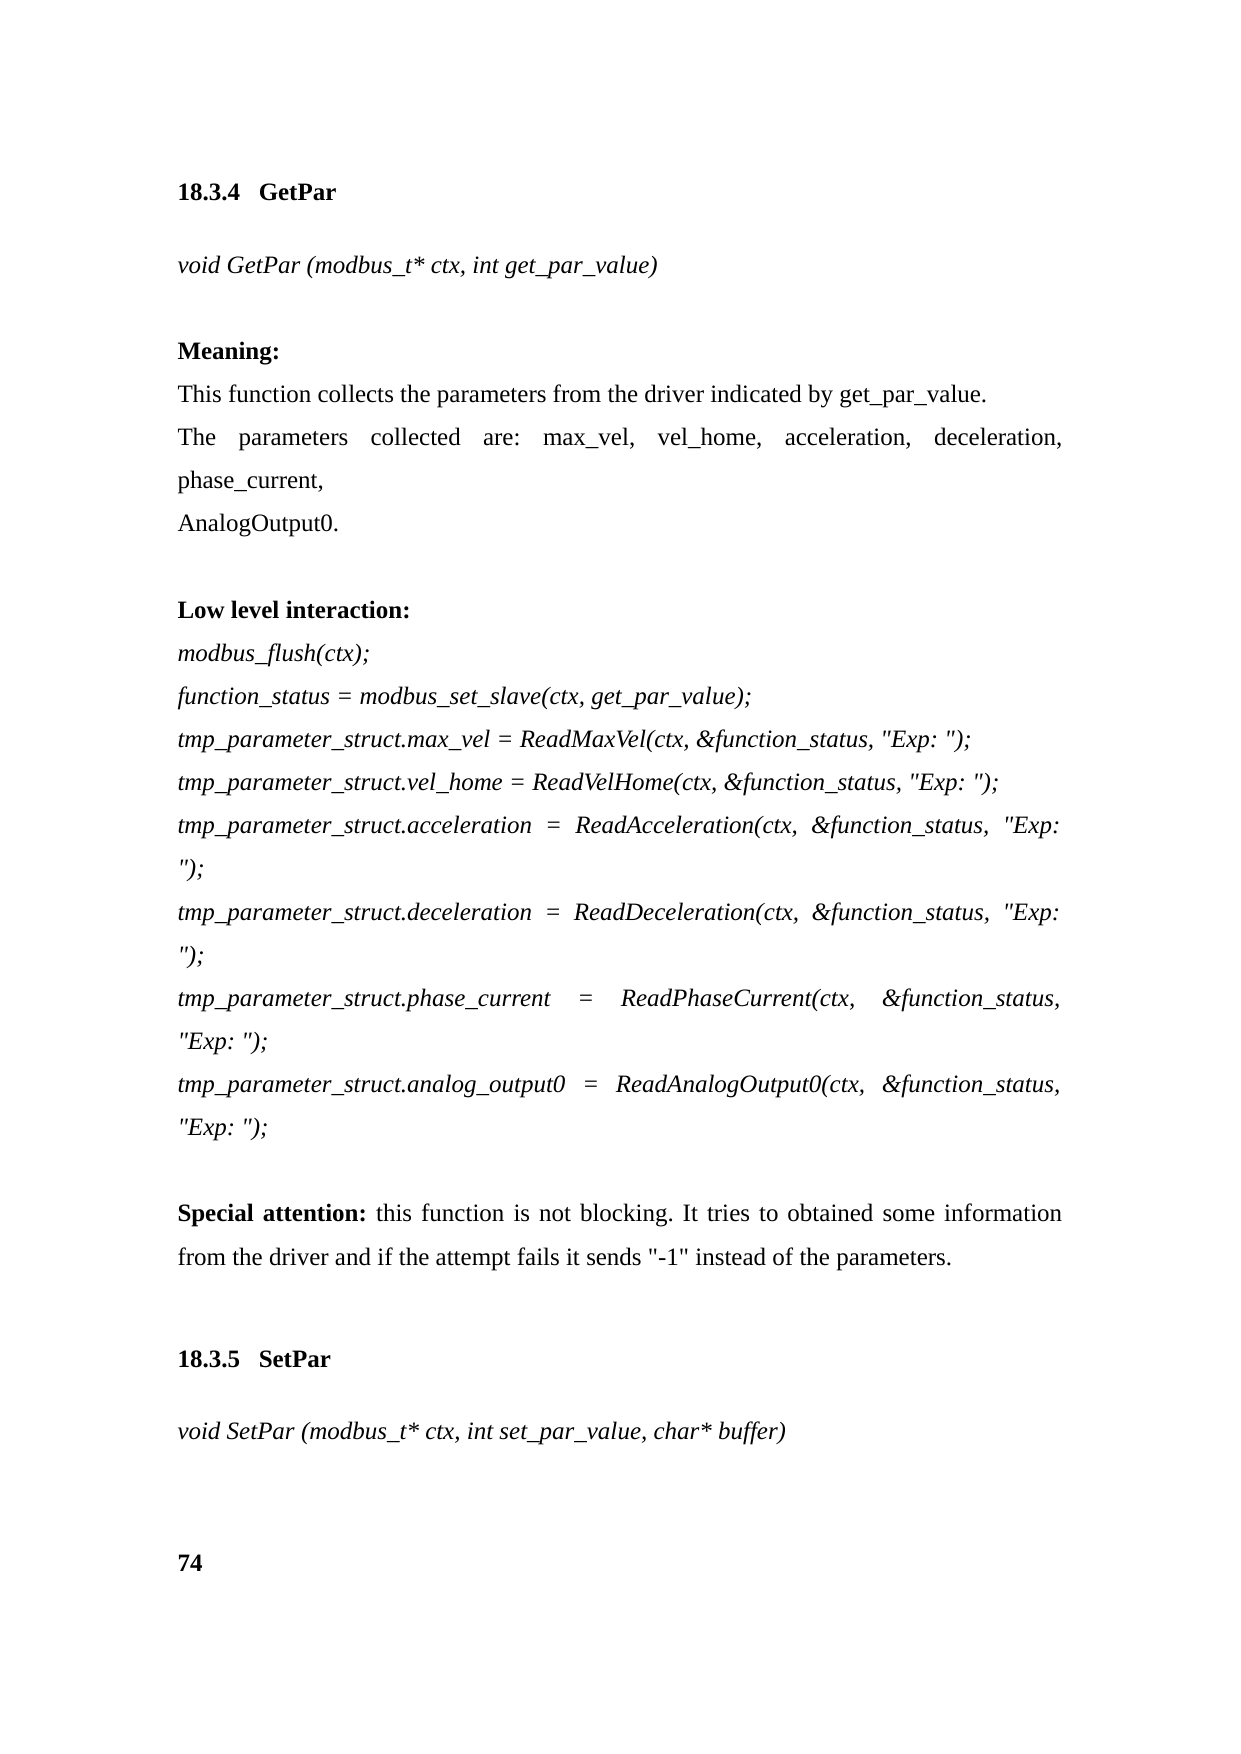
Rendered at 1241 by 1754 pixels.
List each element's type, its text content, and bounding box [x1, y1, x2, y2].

text Low level interaction: [177, 595, 1063, 623]
text tmp_parameter_struct.max_vel = ReadMaxVel(ctx, &function_status, "Exp: "); [177, 724, 1063, 753]
text The parameters collected are: max_vel, vel_home, acceleration, deceleration, phase_current, [177, 422, 1063, 494]
subtitle GetPar [177, 177, 1063, 206]
text function_status = modbus_set_slave(ctx, get_par_value); [177, 681, 1063, 710]
text Meaning: [177, 336, 1063, 365]
text tmp_parameter_struct.phase_current = ReadPhaseCurrent(ctx, &function_status, "Exp: "); [177, 983, 1063, 1055]
subtitle SetPar [177, 1344, 1063, 1373]
text modbus_flush(ctx); [177, 638, 1063, 667]
text tmp_parameter_struct.acceleration = ReadAcceleration(ctx, &function_status, "Exp: "); [177, 810, 1063, 882]
text AnalogOutput0. [177, 508, 1063, 537]
text void SetPar (modbus_t* ctx, int set_par_value, char* buffer) [177, 1416, 1063, 1445]
text void GetPar (modbus_t* ctx, int get_par_value) [177, 250, 1063, 278]
text This function collects the parameters from the driver indicated by get_par_value. [177, 379, 1063, 408]
text tmp_parameter_struct.analog_output0 = ReadAnalogOutput0(ctx, &function_status, "Exp: "); [177, 1069, 1063, 1141]
text tmp_parameter_struct.deceleration = ReadDeceleration(ctx, &function_status, "Exp: "); [177, 897, 1063, 968]
text tmp_parameter_struct.vel_home = ReadVelHome(ctx, &function_status, "Exp: "); [177, 767, 1063, 796]
text Special attention: this function is not blocking. It tries to obtained some information from the driver and if the attempt fails it sends "-1" instead of the parameters. [177, 1198, 1063, 1270]
